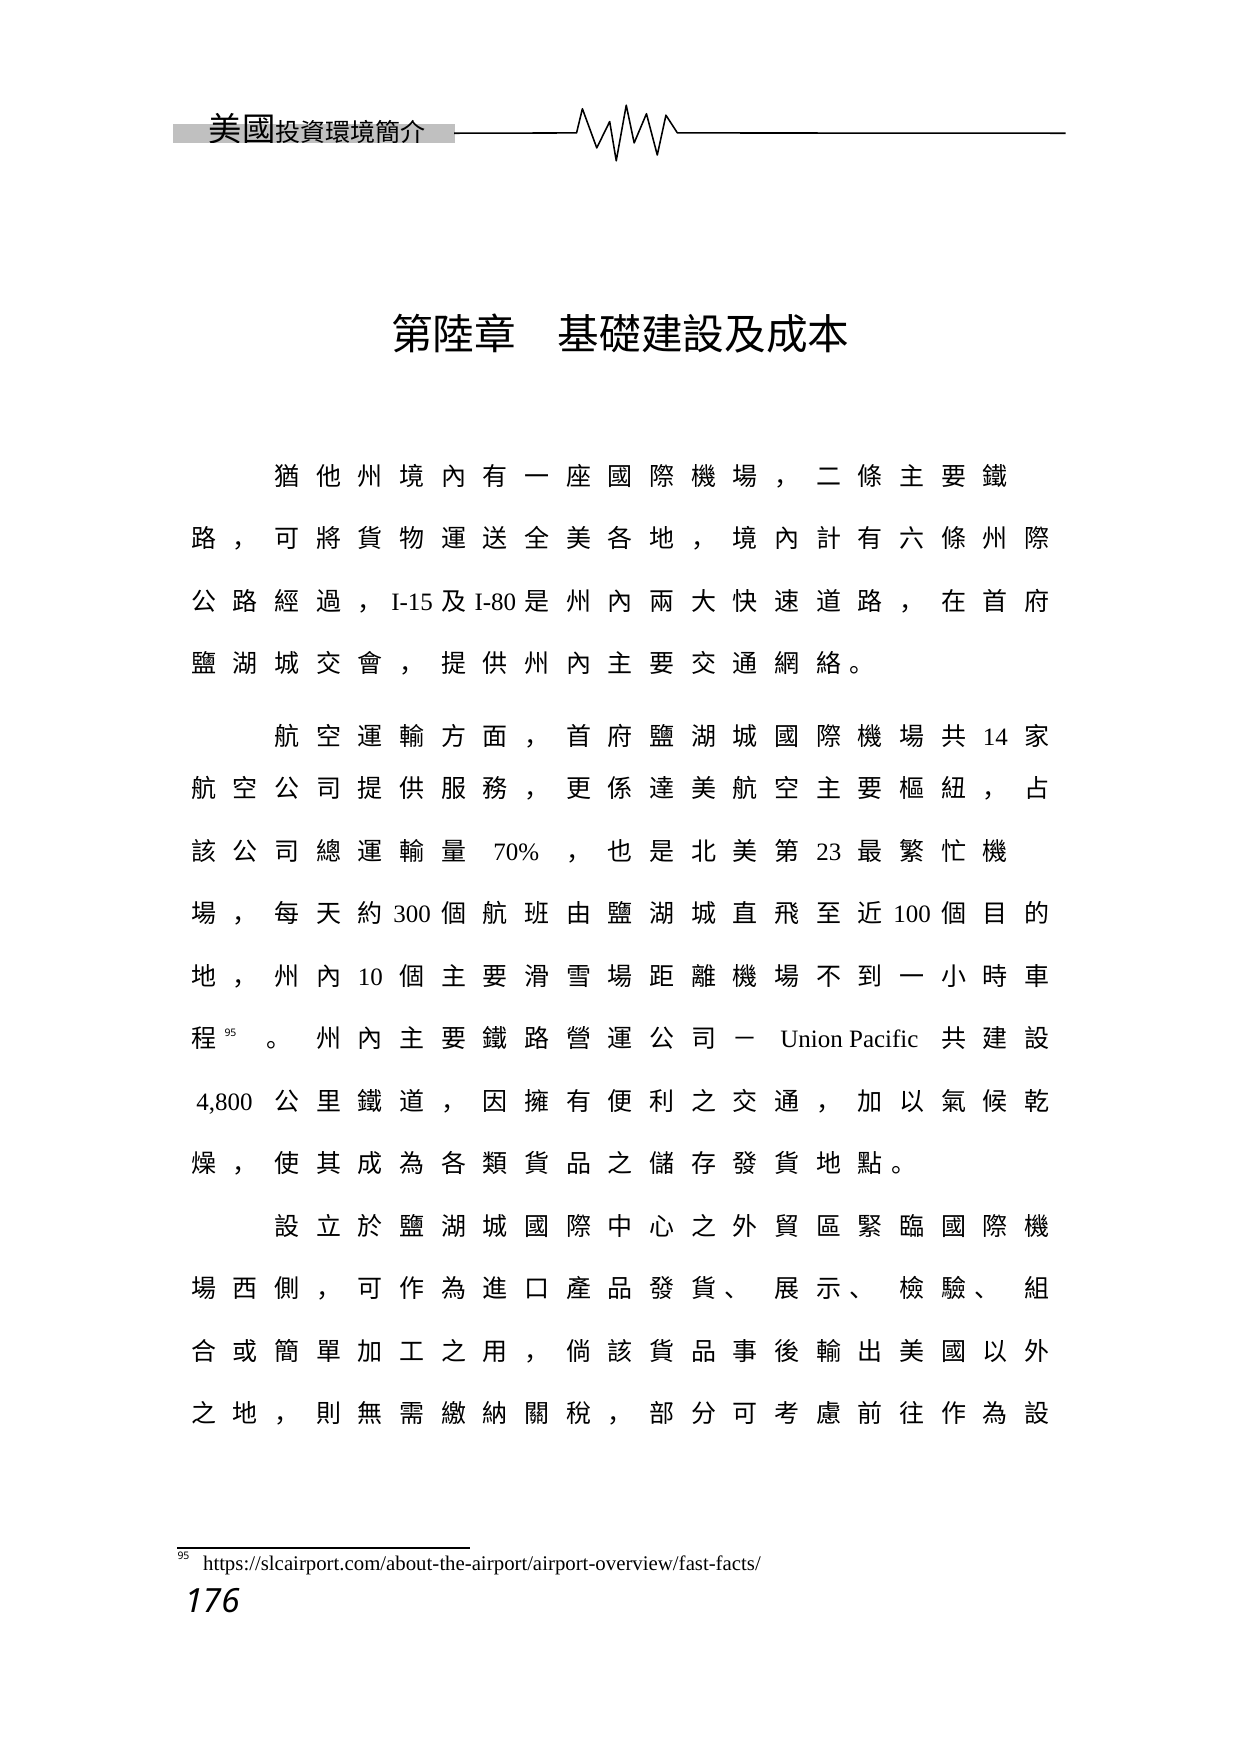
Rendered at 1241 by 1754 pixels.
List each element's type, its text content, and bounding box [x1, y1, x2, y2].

text 第陸章 基礎建設及成本 [183, 290, 1058, 352]
text 猶他州境內有一座國際機場，二條主要鐵路，可將貨物運送全美各地，境內計有六條州際公路經過，I-15及I-80是州內兩大快速道路，在首府鹽湖城交會，提供州內主要交通網絡。 [183, 433, 1058, 683]
text 設立於鹽湖城國際中心之外貿區緊臨國際機場西側，可作為進口產品發貨、展示、檢驗、組合或簡單加工之用，倘該貨品事後輸出美國以外之地，則無需繳納關稅，部分可考慮前往作為設 [183, 1183, 1058, 1433]
text 航空運輸方面，首府鹽湖城國際機場共14家航空公司提供服務，更係達美航空主要樞紐，占該公司總運輸量70%，也是北美第23最繁忙機場，每天約300個航班由鹽湖城直飛至近100個目的地，州內10個主要滑雪場距離機場不到一小時車程。州內主要鐵路營運公司－Union Pacific共建設4,800公里鐵道，因擁有便利之交通，加以氣候乾燥，使其成為各類貨品之儲存發貨地點。 [183, 683, 1058, 1183]
text https://slcairport.com/about-the-airport/airport-overview/fast-facts/ [177, 1548, 1063, 1577]
